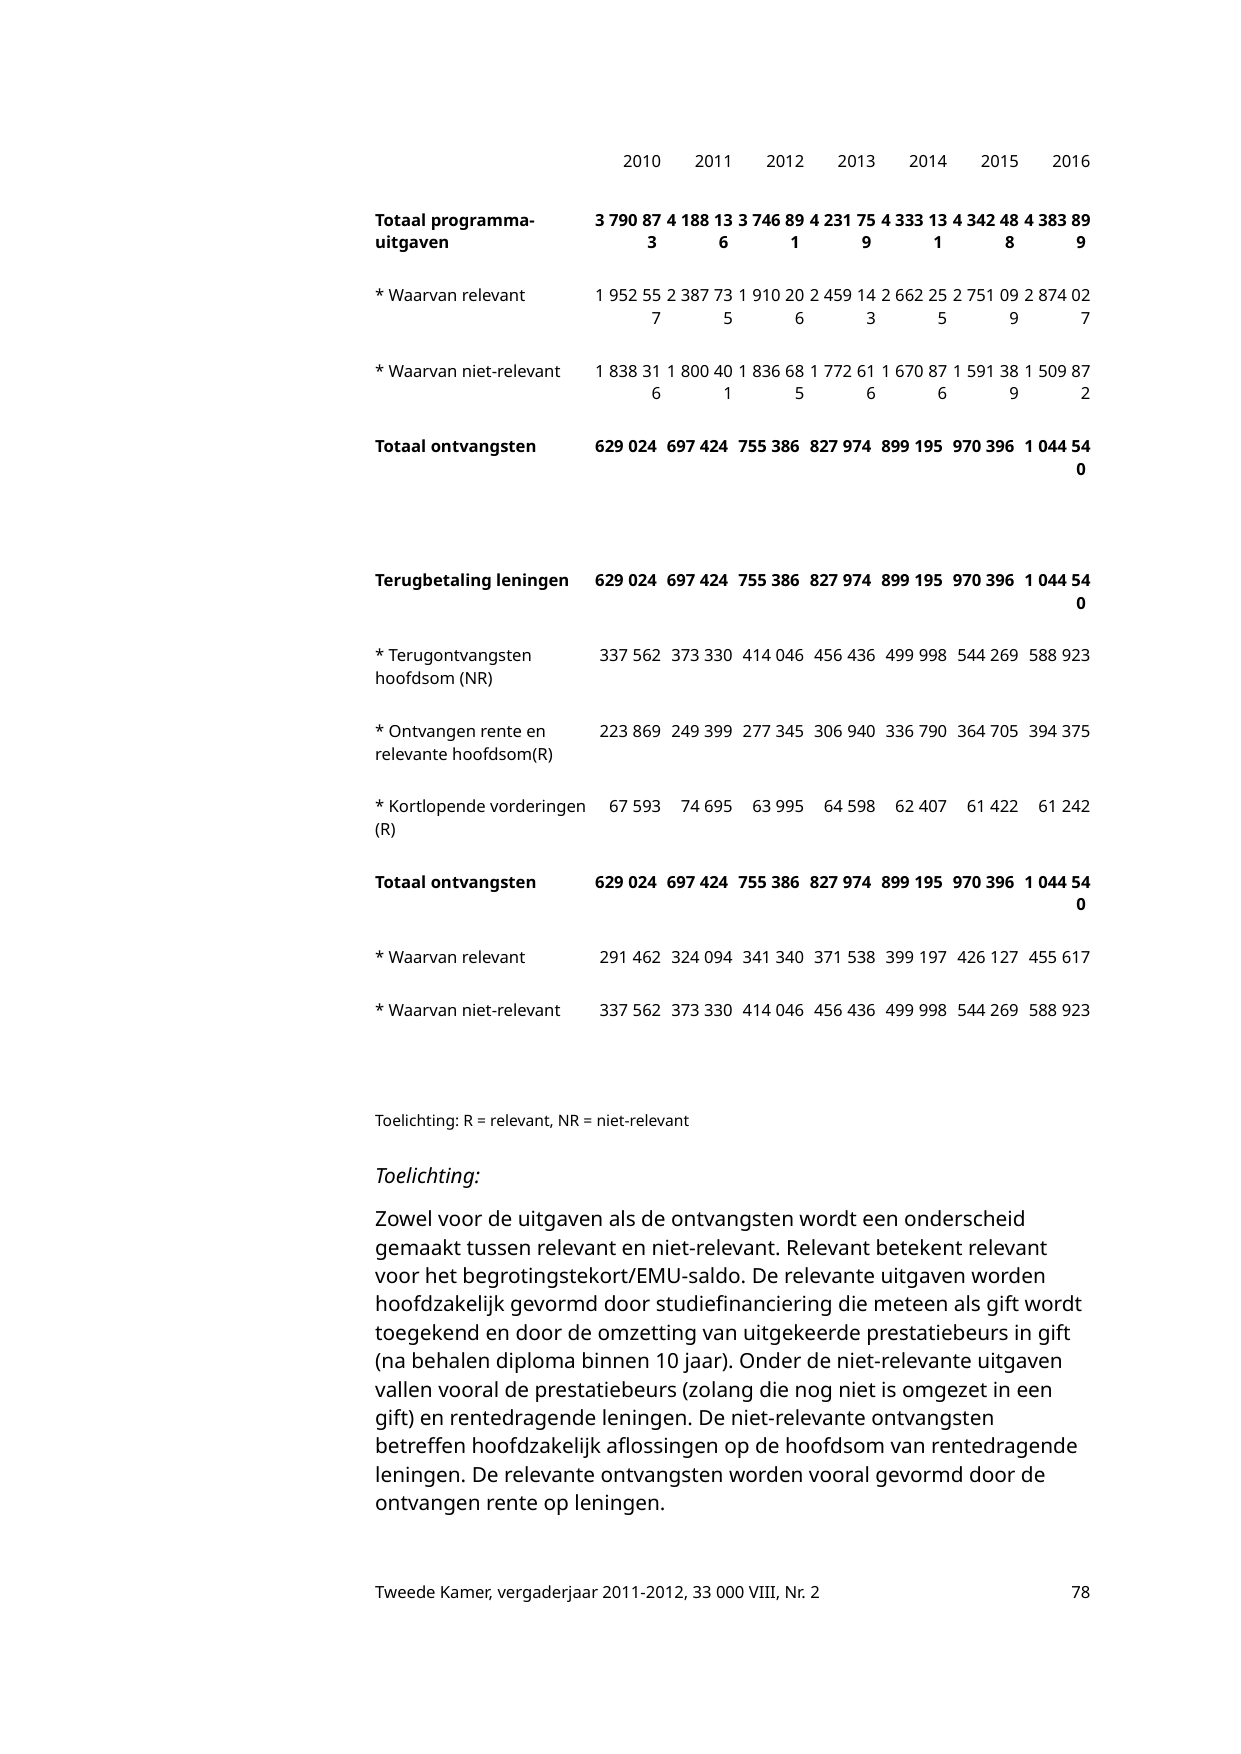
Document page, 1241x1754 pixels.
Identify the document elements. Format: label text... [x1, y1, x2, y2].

table_cell Totaal programma-uitgaven [375, 209, 589, 284]
table_cell [947, 510, 1018, 568]
table_cell 1 509 872 [1019, 359, 1090, 435]
table_cell 629 024 [590, 870, 661, 946]
table_cell 306 940 [804, 719, 876, 795]
table_cell 74 695 [661, 795, 732, 870]
table_cell 67 593 [590, 795, 661, 870]
table_cell Terugbetaling leningen [375, 569, 589, 644]
table_cell 337 562 [590, 644, 661, 719]
table_cell [375, 510, 589, 568]
table_cell 4 342 488 [947, 209, 1018, 284]
table_header [375, 150, 589, 208]
table_cell 4 188 136 [661, 209, 732, 284]
text Toelichting: [375, 1161, 1090, 1189]
table_cell 3 790 873 [590, 209, 661, 284]
table_cell 399 197 [876, 946, 947, 998]
table_cell 373 330 [661, 998, 732, 1051]
table_cell 2 662 255 [876, 284, 947, 359]
table_cell 2 387 735 [661, 284, 732, 359]
table_cell 61 422 [947, 795, 1018, 870]
table_cell 970 396 [947, 435, 1018, 510]
table_cell 697 424 [661, 435, 732, 510]
table_cell [733, 510, 804, 568]
table_cell 456 436 [804, 998, 876, 1051]
table_cell 499 998 [876, 998, 947, 1051]
table_cell 414 046 [733, 998, 804, 1051]
table_cell 1 800 401 [661, 359, 732, 435]
table_cell * Waarvan niet-relevant [375, 359, 589, 435]
table_header 2016 [1019, 150, 1090, 208]
table_cell 223 869 [590, 719, 661, 795]
table_cell 970 396 [947, 569, 1018, 644]
table_cell 1 952 557 [590, 284, 661, 359]
table_cell 899 195 [876, 569, 947, 644]
text Toelichting: R = relevant, NR = niet-relevant [375, 1109, 1090, 1131]
table_cell [590, 510, 661, 568]
table_cell 249 399 [661, 719, 732, 795]
table_cell 499 998 [876, 644, 947, 719]
table_cell 341 340 [733, 946, 804, 998]
table_cell 1 836 685 [733, 359, 804, 435]
table_cell 324 094 [661, 946, 732, 998]
table_cell * Terugontvangsten hoofdsom (NR) [375, 644, 589, 719]
table_cell 337 562 [590, 998, 661, 1051]
table_cell 373 330 [661, 644, 732, 719]
table_cell 899 195 [876, 870, 947, 946]
table_cell [1019, 510, 1090, 568]
table_cell 1 044 540 [1019, 870, 1090, 946]
table_cell [804, 510, 876, 568]
table_cell 414 046 [733, 644, 804, 719]
table_cell Totaal ontvangsten [375, 435, 589, 510]
table_header 2014 [876, 150, 947, 208]
table_header 2015 [947, 150, 1018, 208]
table_cell [876, 510, 947, 568]
table_header 2013 [804, 150, 876, 208]
table_cell [661, 510, 732, 568]
table_cell 455 617 [1019, 946, 1090, 998]
table_cell * Ontvangen rente en relevante hoofdsom(R) [375, 719, 589, 795]
table_cell 2 751 099 [947, 284, 1018, 359]
table_cell * Waarvan relevant [375, 946, 589, 998]
table_cell 456 436 [804, 644, 876, 719]
table_cell 4 231 759 [804, 209, 876, 284]
table_cell 64 598 [804, 795, 876, 870]
table_cell 827 974 [804, 435, 876, 510]
table_cell 629 024 [590, 435, 661, 510]
table_cell Totaal ontvangsten [375, 870, 589, 946]
table_cell 588 923 [1019, 998, 1090, 1051]
table_cell 1 670 876 [876, 359, 947, 435]
table_cell 277 345 [733, 719, 804, 795]
table_cell 2 459 143 [804, 284, 876, 359]
table_cell 588 923 [1019, 644, 1090, 719]
table_cell 1 591 389 [947, 359, 1018, 435]
table_cell 371 538 [804, 946, 876, 998]
table_cell * Kortlopende vorderingen (R) [375, 795, 589, 870]
table_cell 629 024 [590, 569, 661, 644]
table_cell 970 396 [947, 870, 1018, 946]
table_cell 61 242 [1019, 795, 1090, 870]
table_cell 544 269 [947, 644, 1018, 719]
table_cell 1 910 206 [733, 284, 804, 359]
table_header 2011 [661, 150, 732, 208]
table_cell * Waarvan niet-relevant [375, 998, 589, 1051]
table_cell 426 127 [947, 946, 1018, 998]
table_cell 2 874 027 [1019, 284, 1090, 359]
table_cell 1 044 540 [1019, 435, 1090, 510]
table_cell 899 195 [876, 435, 947, 510]
table_cell 291 462 [590, 946, 661, 998]
table_cell 1 044 540 [1019, 569, 1090, 644]
table_cell 755 386 [733, 870, 804, 946]
table_cell 827 974 [804, 870, 876, 946]
table_cell 4 333 131 [876, 209, 947, 284]
table_cell 1 772 616 [804, 359, 876, 435]
table_header 2012 [733, 150, 804, 208]
table_cell 827 974 [804, 569, 876, 644]
table_cell 394 375 [1019, 719, 1090, 795]
table_cell 63 995 [733, 795, 804, 870]
table_cell 364 705 [947, 719, 1018, 795]
text Zowel voor de uitgaven als de ontvangsten wordt een onderscheid gemaakt tussen relevant en niet-relevant. Relevant betekent relevant voor het begrotingstekort/EMU-saldo. De relevante uitgaven worden hoofdzakelijk gevormd door studiefinanciering die meteen als gift wordt toegekend en door de omzetting van uitgekeerde prestatiebeurs in gift (na behalen diploma binnen 10 jaar). Onder de niet-relevante uitgaven vallen vooral de prestatiebeurs (zolang die nog niet is omgezet in een gift) en rentedragende leningen. De niet-relevante ontvangsten betreffen hoofdzakelijk aflossingen op de hoofdsom van rentedragende leningen. De relevante ontvangsten worden vooral gevormd door de ontvangen rente op leningen. [375, 1204, 1090, 1517]
table_cell 4 383 899 [1019, 209, 1090, 284]
table_cell 755 386 [733, 569, 804, 644]
table_cell 336 790 [876, 719, 947, 795]
table_cell 1 838 316 [590, 359, 661, 435]
table_cell 3 746 891 [733, 209, 804, 284]
table_cell 544 269 [947, 998, 1018, 1051]
table_header 2010 [590, 150, 661, 208]
table_cell 62 407 [876, 795, 947, 870]
table_cell 755 386 [733, 435, 804, 510]
table_cell 697 424 [661, 870, 732, 946]
table_cell 697 424 [661, 569, 732, 644]
table_cell * Waarvan relevant [375, 284, 589, 359]
